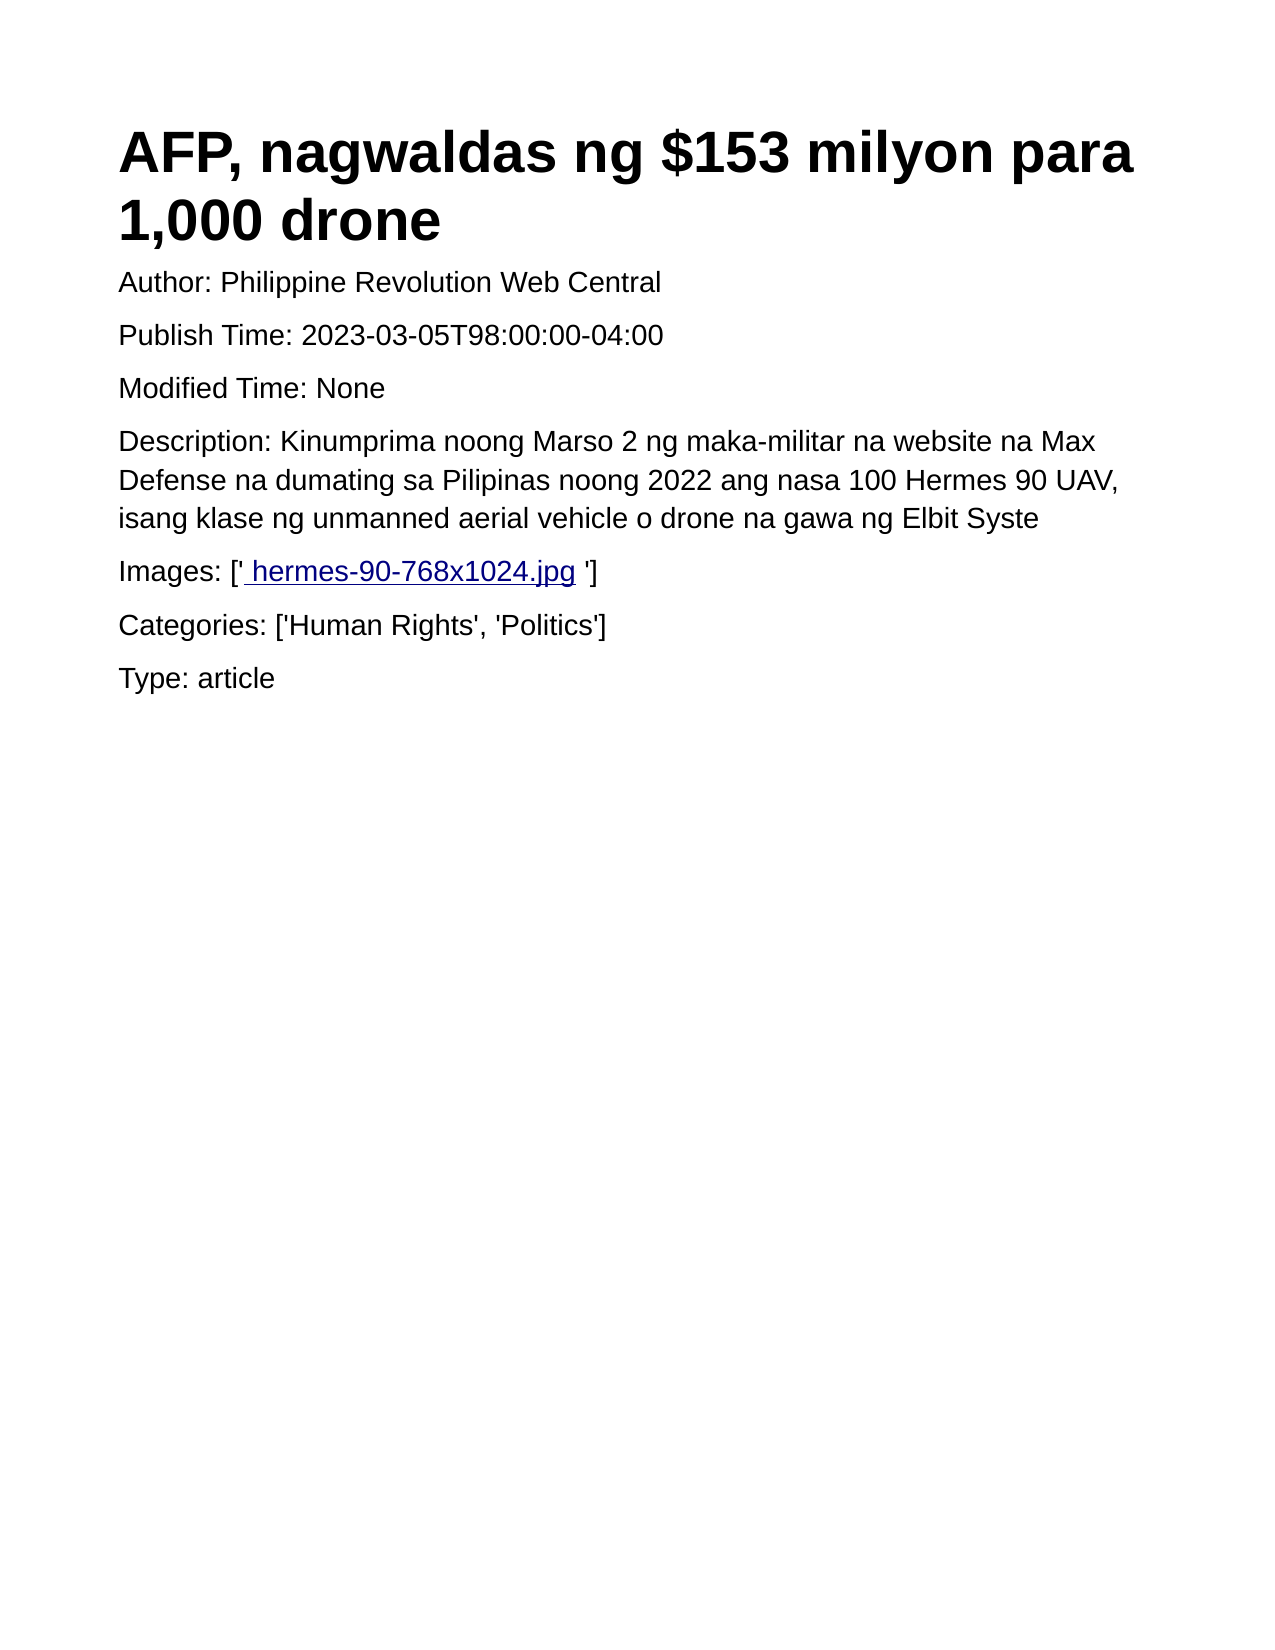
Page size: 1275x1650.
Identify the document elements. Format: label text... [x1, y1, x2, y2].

text Description: Kinumprima noong Marso 2 ng maka-militar na website na Max Defense na dumating sa Pilipinas noong 2022 ang nasa 100 Hermes 90 UAV, isang klase ng unmanned aerial vehicle o drone na gawa ng Elbit Syste [118, 424, 1157, 535]
text Images: [' hermes-90-768x1024.jpg '] [118, 554, 1157, 588]
text Categories: ['Human Rights', 'Politics'] [118, 607, 1157, 641]
text Publish Time: 2023-03-05T98:00:00-04:00 [118, 318, 1157, 351]
text Author: Philippine Revolution Web Central [118, 265, 1157, 298]
text Type: article [118, 661, 1157, 694]
text Modified Time: None [118, 371, 1157, 404]
subtitle AFP, nagwaldas ng $153 milyon para 1,000 drone [118, 118, 1157, 252]
